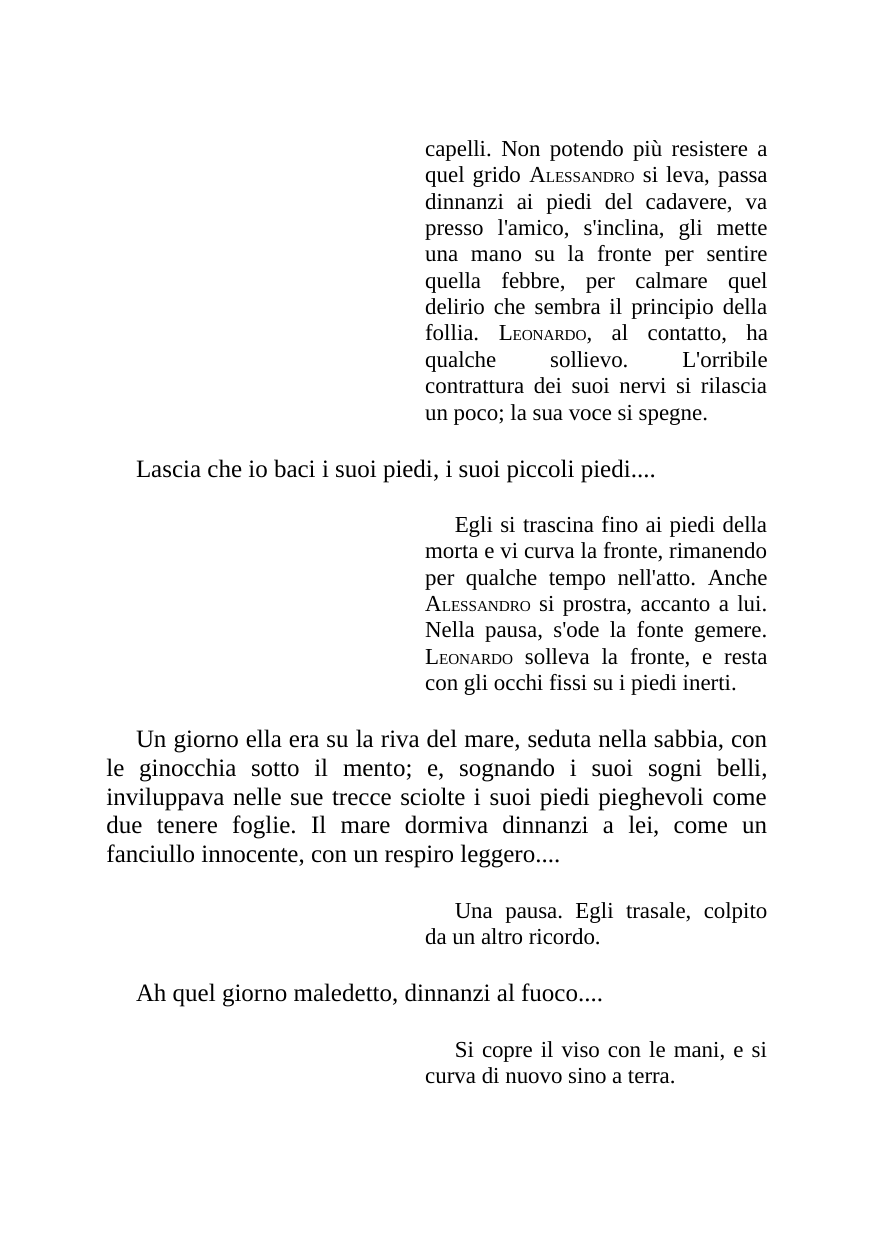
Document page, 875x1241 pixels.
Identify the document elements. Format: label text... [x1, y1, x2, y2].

text Ah quel giorno maledetto, dinnanzi al fuoco.... [106, 978, 768, 1007]
text Egli si trascina fino ai piedi della morta e vi curva la fronte, rimanendo per qualche tempo nell'atto. Anche Alessandro si prostra, accanto a lui. Nella pausa, s'ode la fonte gemere. Leonardo solleva la fronte, e resta con gli occhi fissi su i piedi inerti. [425, 511, 768, 696]
text Si copre il viso con le mani, e si curva di nuovo sino a terra. [425, 1036, 768, 1088]
text Lascia che io baci i suoi piedi, i suoi piccoli piedi.... [106, 454, 768, 482]
text Un giorno ella era su la riva del mare, seduta nella sabbia, con le ginocchia sotto il mento; e, sognando i suoi sogni belli, inviluppava nelle sue trecce sciolte i suoi piedi pieghevoli come due tenere foglie. Il mare dormiva dinnanzi a lei, come un fanciullo innocente, con un respiro leggero.... [106, 724, 768, 868]
text capelli. Non potendo più resistere a quel grido Alessandro si leva, passa dinnanzi ai piedi del cadavere, va presso l'amico, s'inclina, gli mette una mano su la fronte per sentire quella febbre, per calmare quel delirio che sembra il principio della follia. Leonardo, al contatto, ha qualche sollievo. L'orribile contrattura dei suoi nervi si rilascia un poco; la sua voce si spegne. [425, 135, 768, 425]
text Una pausa. Egli trasale, colpito da un altro ricordo. [425, 897, 768, 949]
